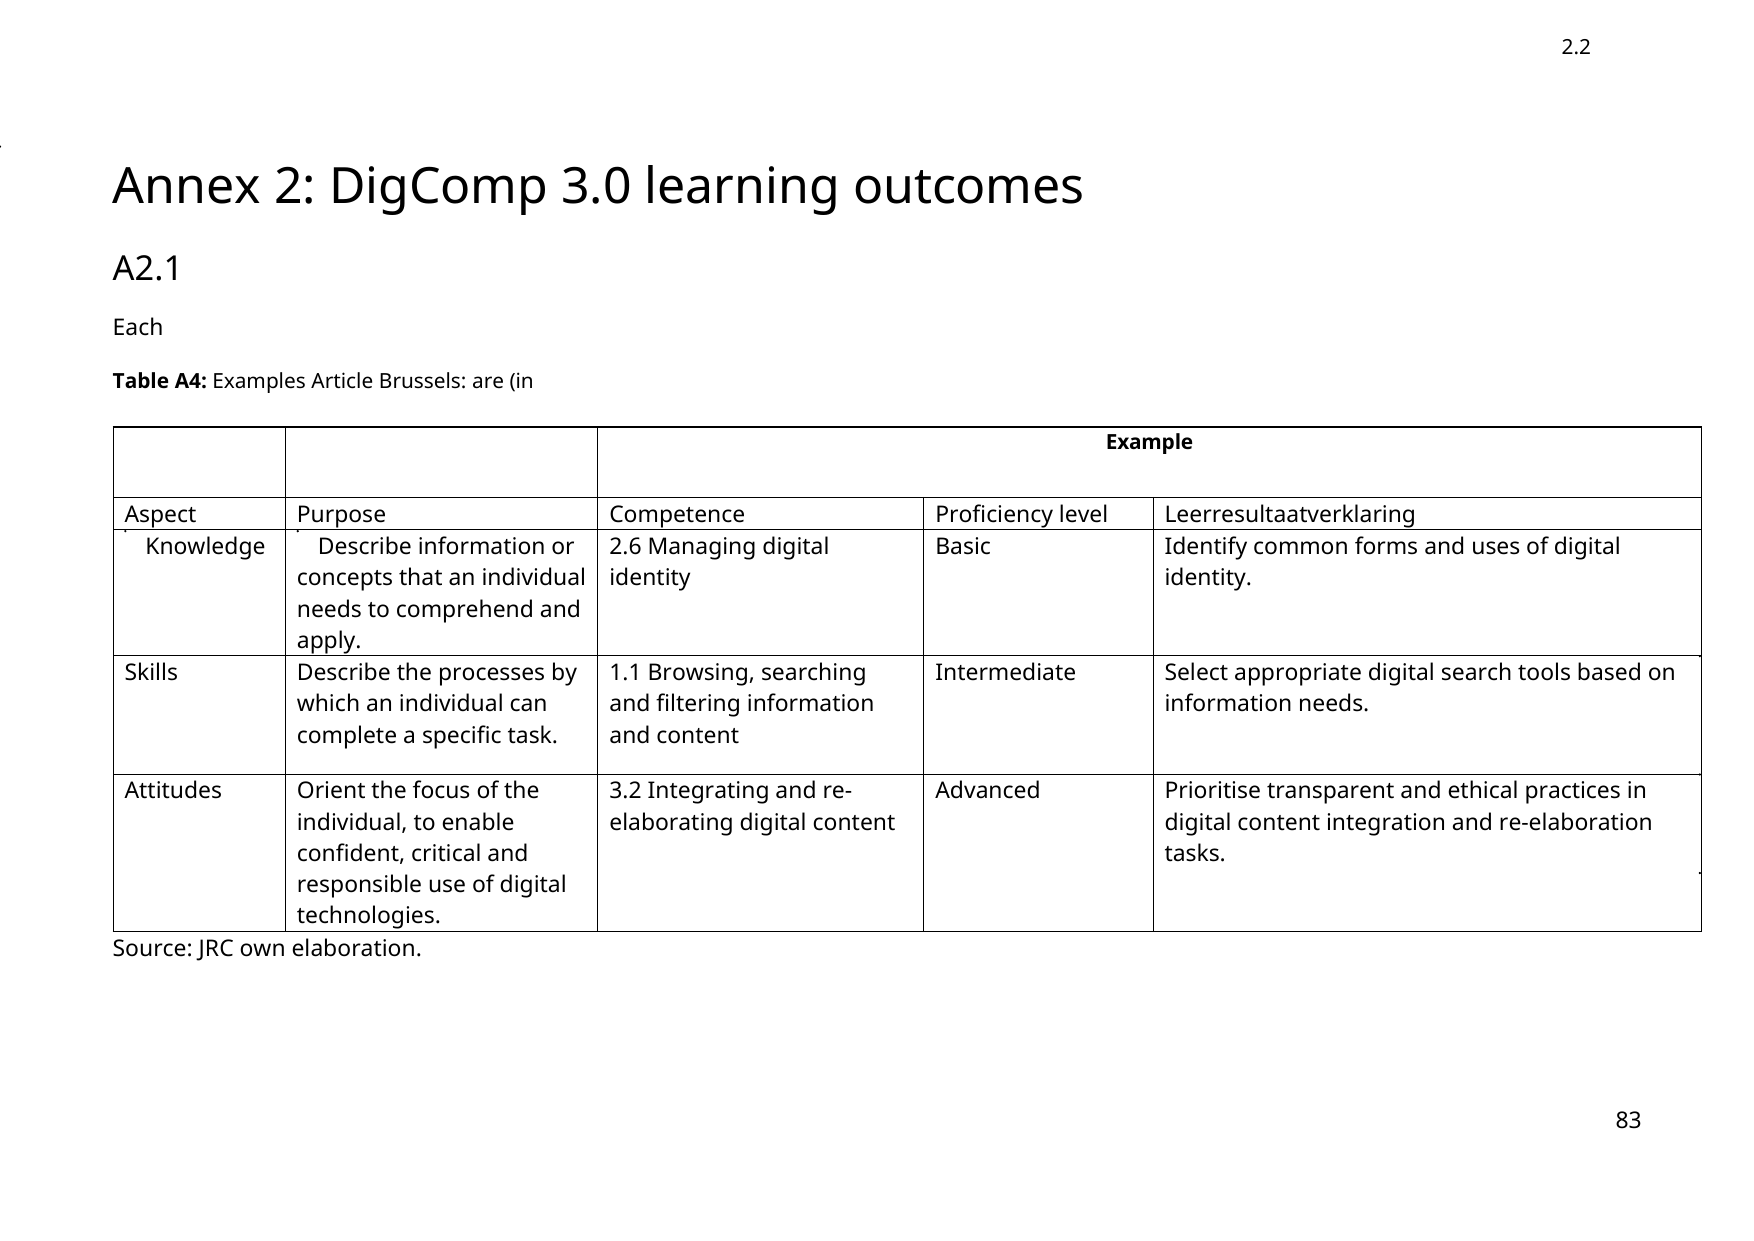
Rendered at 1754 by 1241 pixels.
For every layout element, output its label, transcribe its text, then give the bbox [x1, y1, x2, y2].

text Source: JRC own elaboration. [112, 932, 1641, 963]
table_cell 2.6 Managing digital identity [598, 530, 923, 655]
subtitle A2.1 [112, 252, 1641, 287]
table_cell Purpose [286, 498, 597, 529]
text Table A4: Examples Article Brussels: are (in [112, 367, 1641, 395]
table_cell Basic [924, 530, 1153, 655]
table_cell Advanced [924, 775, 1153, 931]
table_header [114, 428, 285, 497]
table_cell Skills [114, 656, 285, 773]
table_cell Attitudes [114, 775, 285, 931]
table_cell 1.1 Browsing, searching and filtering information and content [598, 656, 923, 773]
text Each [112, 311, 1641, 342]
table_cell Select appropriate digital search tools based on information needs. [1154, 656, 1701, 773]
table_header Example [598, 428, 1701, 497]
table_cell Describe information or concepts that an individual needs to comprehend and apply. [286, 530, 597, 655]
table_cell Competence [598, 498, 923, 529]
table_cell Describe the processes by which an individual can complete a specific task. [286, 656, 597, 773]
table_cell 3.2 Integrating and re- elaborating digital content [598, 775, 923, 931]
table_cell Knowledge [114, 530, 285, 655]
table_cell Leerresultaatverklaring [1154, 498, 1701, 529]
table_cell Intermediate [924, 656, 1153, 773]
table_cell Proficiency level [924, 498, 1153, 529]
table_cell Orient the focus of the individual, to enable confident, critical and responsible use of digital technologies. [286, 775, 597, 931]
table_cell Aspect [114, 498, 285, 529]
subtitle Annex 2: DigComp 3.0 learning outcomes [112, 150, 1641, 218]
table_cell Prioritise transparent and ethical practices in digital content integration and re-elaboration tasks. [1154, 775, 1701, 931]
table_cell Identify common forms and uses of digital identity. [1154, 530, 1701, 655]
table_header [286, 428, 597, 497]
